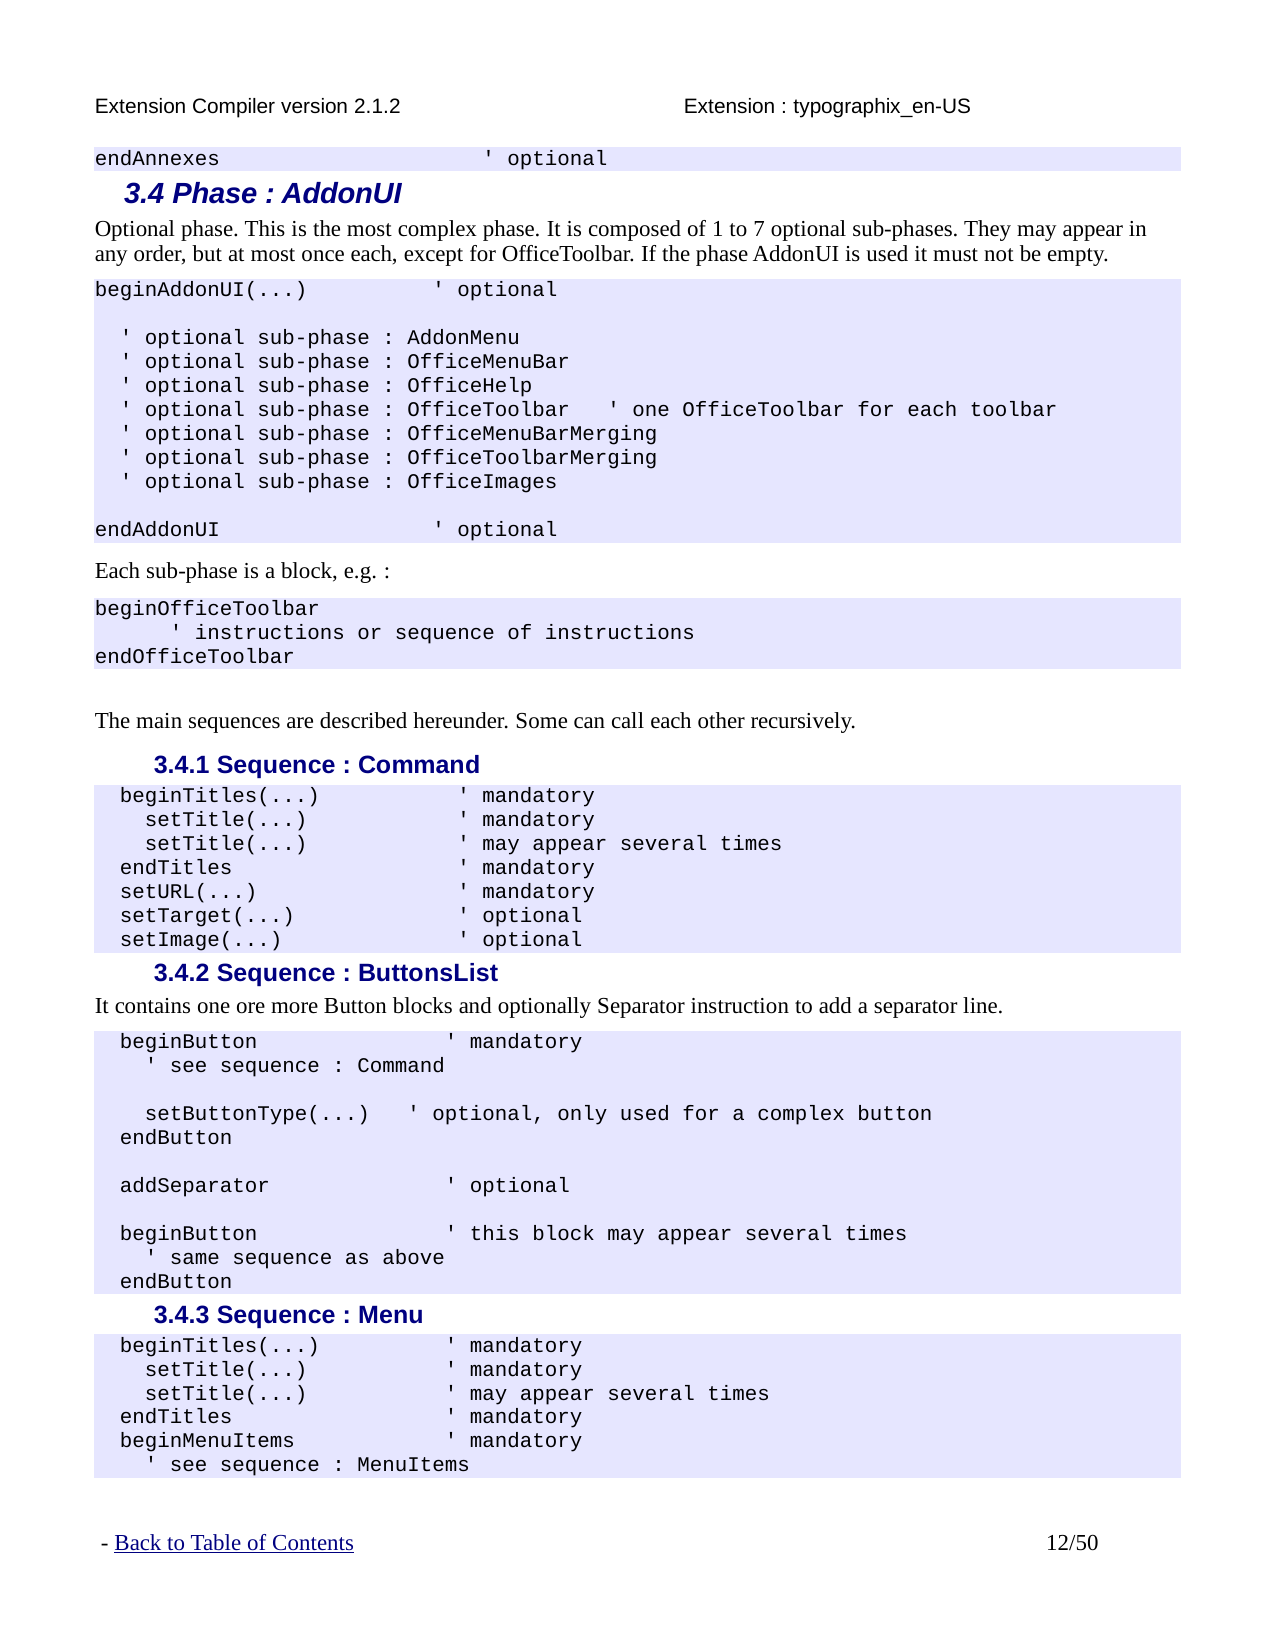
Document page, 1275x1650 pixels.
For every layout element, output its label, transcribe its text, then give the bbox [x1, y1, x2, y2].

text addSeparator ' optional [94, 1175, 1181, 1199]
text ' optional sub-phase : OfficeMenuBarMerging [94, 423, 1181, 447]
text setTitle(...) ' may appear several times [94, 1382, 1181, 1406]
text Each sub-phase is a block, e.g. : [94, 557, 1181, 583]
text setImage(...) ' optional [94, 929, 1181, 953]
text endTitles ' mandatory [94, 857, 1181, 881]
text ' optional sub-phase : OfficeImages [94, 471, 1181, 495]
text endAnnexes ' optional [94, 147, 1181, 171]
text beginButton ' this block may appear several times [94, 1223, 1181, 1247]
text endButton [94, 1271, 1181, 1294]
text beginButton ' mandatory [94, 1031, 1181, 1055]
subtitle Sequence : Menu [153, 1301, 1181, 1328]
text endButton [94, 1127, 1181, 1151]
text ' see sequence : MenuItems [94, 1454, 1181, 1478]
text endTitles ' mandatory [94, 1406, 1181, 1430]
subtitle Phase : AddonUI [124, 177, 1181, 210]
text ' same sequence as above [94, 1247, 1181, 1271]
text It contains one ore more Button blocks and optionally Separator instruction to add a separator line. [94, 993, 1181, 1018]
text setButtonType(...) ' optional, only used for a complex button [94, 1103, 1181, 1127]
text beginTitles(...) ' mandatory [94, 1334, 1181, 1358]
text setURL(...) ' mandatory [94, 881, 1181, 905]
text The main sequences are described hereunder. Some can call each other recursively. [94, 707, 1181, 733]
text setTitle(...) ' mandatory [94, 1358, 1181, 1382]
text ' optional sub-phase : OfficeMenuBar [94, 351, 1181, 375]
text ' instructions or sequence of instructions [94, 622, 1181, 646]
text ' optional sub-phase : OfficeToolbar ' one OfficeToolbar for each toolbar [94, 399, 1181, 423]
text setTitle(...) ' may appear several times [94, 833, 1181, 857]
text ' optional sub-phase : OfficeToolbarMerging [94, 447, 1181, 471]
text beginTitles(...) ' mandatory [94, 785, 1181, 809]
text ' optional sub-phase : OfficeHelp [94, 375, 1181, 399]
text ' optional sub-phase : AddonMenu [94, 327, 1181, 351]
text setTitle(...) ' mandatory [94, 809, 1181, 833]
text Optional phase. This is the most complex phase. It is composed of 1 to 7 optional sub-phases. They may appear in any order, but at most once each, except for OfficeToolbar. If the phase AddonUI is used it must not be empty. [94, 216, 1181, 267]
text setTarget(...) ' optional [94, 905, 1181, 929]
text beginMenuItems ' mandatory [94, 1430, 1181, 1454]
text beginOfficeToolbar [94, 598, 1181, 622]
text endOfficeToolbar [94, 646, 1181, 669]
text ' see sequence : Command [94, 1055, 1181, 1079]
subtitle Sequence : ButtonsList [153, 959, 1181, 987]
text endAddonUI ' optional [94, 519, 1181, 543]
subtitle Sequence : Command [153, 751, 1181, 779]
text beginAddonUI(...) ' optional [94, 279, 1181, 303]
